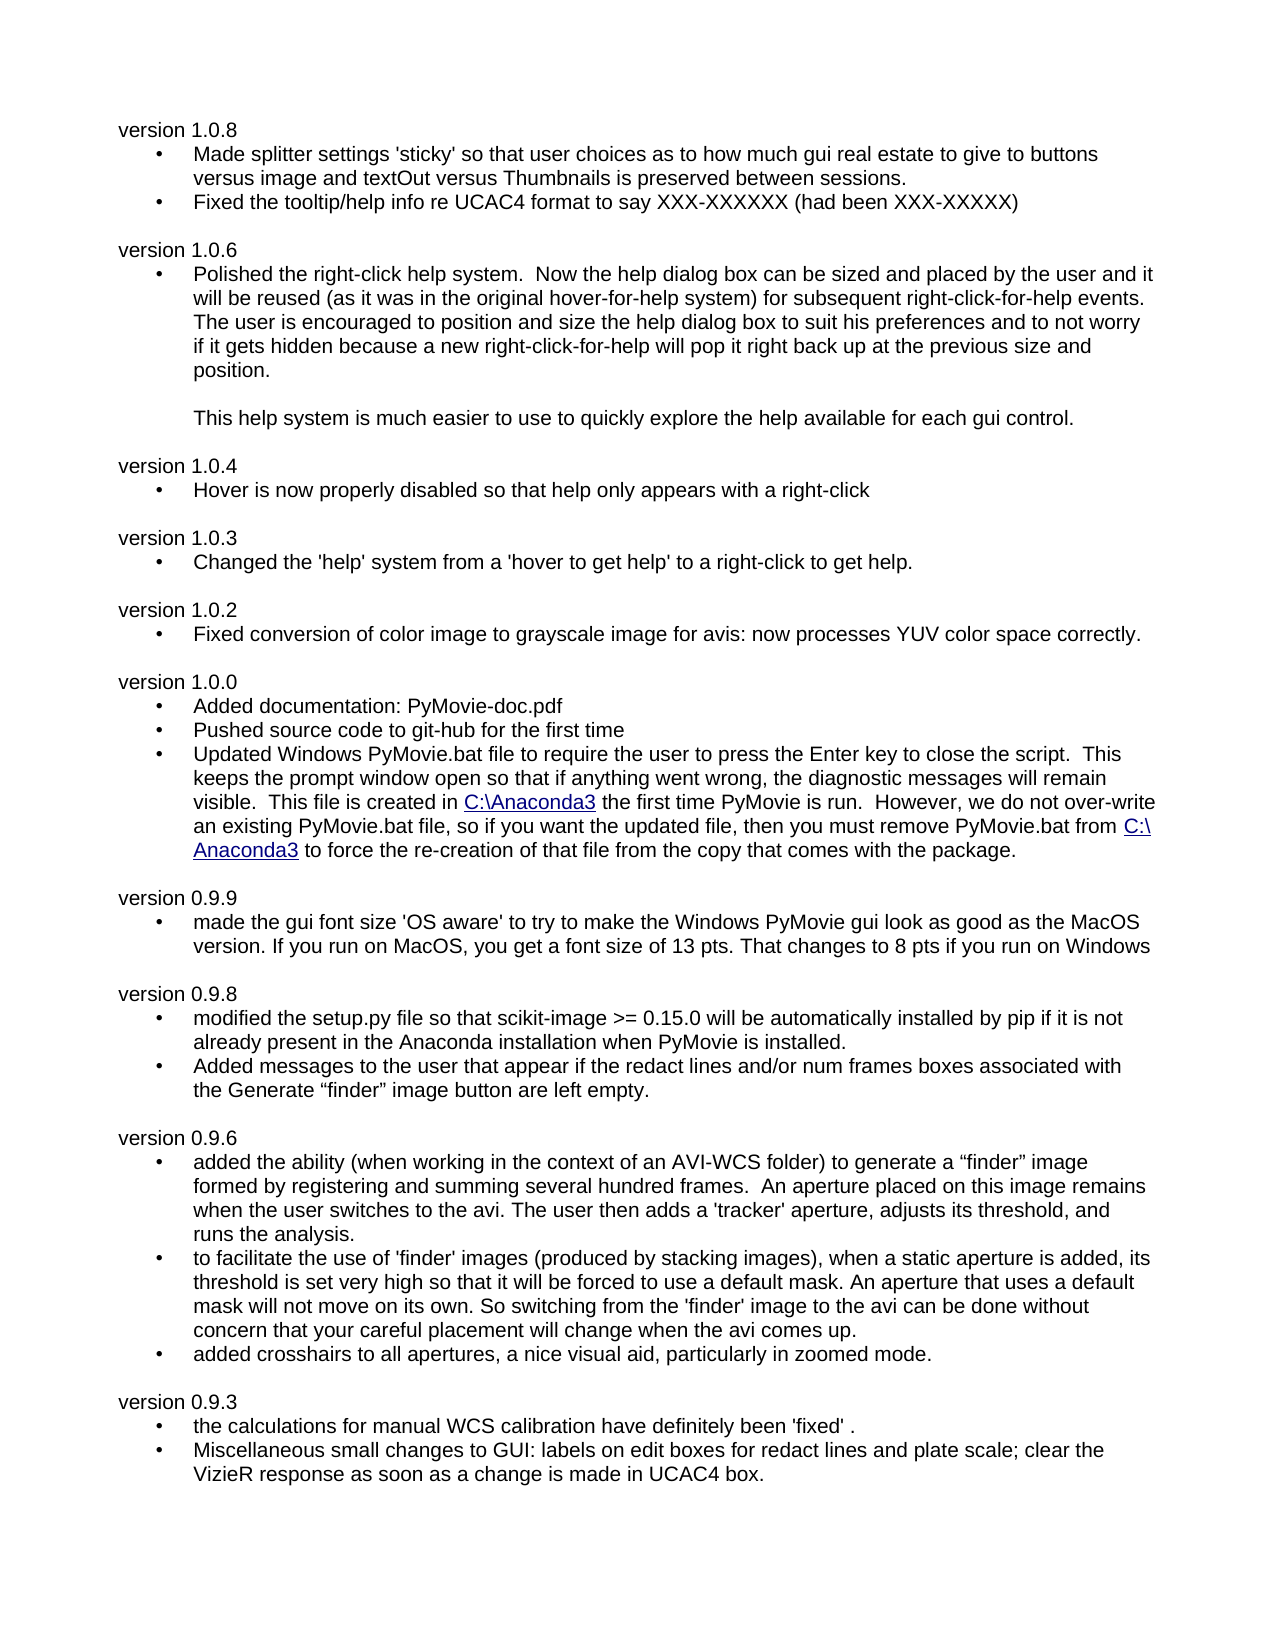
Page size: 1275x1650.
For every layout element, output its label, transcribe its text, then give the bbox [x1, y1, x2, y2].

list Updated Windows PyMovie.bat file to require the user to press the Enter key to close the script. This keeps the prompt window open so that if anything went wrong, the diagnostic messages will remain visible. This file is created in C:\Anaconda3 the first time PyMovie is run. However, we do not over-write an existing PyMovie.bat file, so if you want the updated file, then you must remove PyMovie.bat from C:\Anaconda3 to force the re-creation of that file from the copy that comes with the package. [156, 742, 1157, 886]
list Added messages to the user that appear if the redact lines and/or num frames boxes associated with the Generate “finder” image button are left empty. [156, 1054, 1157, 1126]
text version 0.9.3 [118, 1389, 1157, 1413]
list Fixed the tooltip/help info re UCAC4 format to say XXX-XXXXXX (had been XXX-XXXXX) [156, 190, 1157, 238]
list Hover is now properly disabled so that help only appears with a right-click [156, 478, 1157, 526]
list Made splitter settings 'sticky' so that user choices as to how much gui real estate to give to buttons versus image and textOut versus Thumbnails is preserved between sessions. [156, 142, 1157, 190]
list modified the setup.py file so that scikit-image >= 0.15.0 will be automatically installed by pip if it is not already present in the Anaconda installation when PyMovie is installed. [156, 1006, 1157, 1054]
text version 1.0.8 [118, 118, 1157, 142]
text version 1.0.4 [118, 454, 1157, 478]
text version 1.0.2 [118, 598, 1157, 622]
text version 0.9.9 [118, 886, 1157, 910]
list added crosshairs to all apertures, a nice visual aid, particularly in zoomed mode. [156, 1341, 1157, 1389]
text version 1.0.6 [118, 238, 1157, 262]
list made the gui font size 'OS aware' to try to make the Windows PyMovie gui look as good as the MacOS version. If you run on MacOS, you get a font size of 13 pts. That changes to 8 pts if you run on Windows [156, 910, 1157, 982]
list Changed the 'help' system from a 'hover to get help' to a right-click to get help. [156, 550, 1157, 598]
text version 1.0.0 [118, 670, 1157, 694]
text version 0.9.6 [118, 1126, 1157, 1149]
list Pushed source code to git-hub for the first time [156, 718, 1157, 742]
list added the ability (when working in the context of an AVI-WCS folder) to generate a “finder” image formed by registering and summing several hundred frames. An aperture placed on this image remains when the user switches to the avi. The user then adds a 'tracker' aperture, adjusts its threshold, and runs the analysis. [156, 1149, 1157, 1246]
list to facilitate the use of 'finder' images (produced by stacking images), when a static aperture is added, its threshold is set very high so that it will be forced to use a default mask. An aperture that uses a default mask will not move on its own. So switching from the 'finder' image to the avi can be done without concern that your careful placement will change when the avi comes up. [156, 1246, 1157, 1341]
text version 0.9.8 [118, 982, 1157, 1006]
list Added documentation: PyMovie-doc.pdf [156, 694, 1157, 718]
list Fixed conversion of color image to grayscale image for avis: now processes YUV color space correctly. [156, 622, 1157, 646]
text version 1.0.3 [118, 526, 1157, 550]
list Polished the right-click help system. Now the help dialog box can be sized and placed by the user and it will be reused (as it was in the original hover-for-help system) for subsequent right-click-for-help events. The user is encouraged to position and size the help dialog box to suit his preferences and to not worry if it gets hidden because a new right-click-for-help will pop it right back up at the previous size and position. This help system is much easier to use to quickly explore the help available for each gui control. [156, 262, 1157, 430]
list the calculations for manual WCS calibration have definitely been 'fixed' . [156, 1413, 1157, 1437]
list Miscellaneous small changes to GUI: labels on edit boxes for redact lines and plate scale; clear the VizieR response as soon as a change is made in UCAC4 box. [156, 1437, 1157, 1509]
